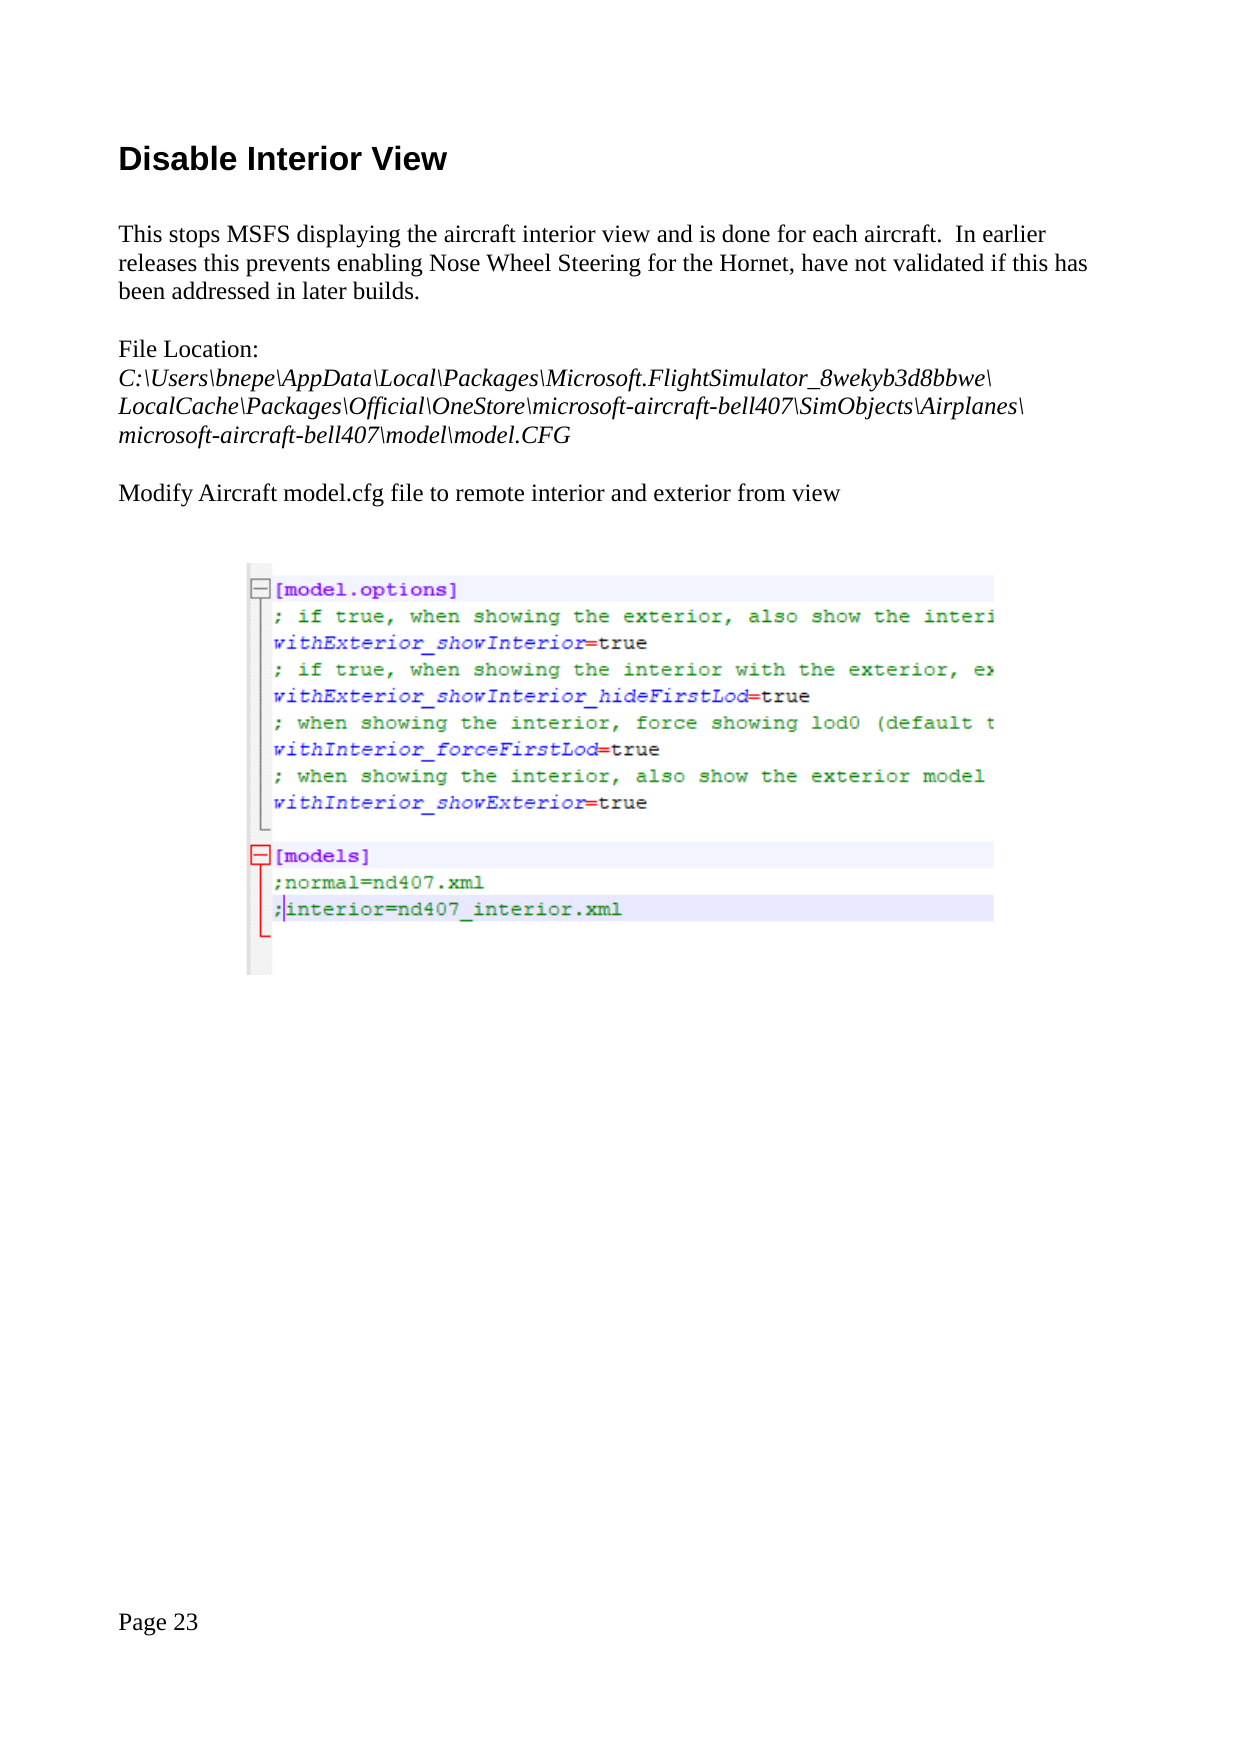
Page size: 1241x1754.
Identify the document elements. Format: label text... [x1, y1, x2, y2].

subtitle Disable Interior View [118, 139, 1122, 178]
text Modify Aircraft model.cfg file to remote interior and exterior from view [118, 478, 1122, 506]
picture [246, 563, 994, 975]
text C:\Users\bnepe\AppData\Local\Packages\Microsoft.FlightSimulator_8wekyb3d8bbwe\LocalCache\Packages\Official\OneStore\microsoft-aircraft-bell407\SimObjects\Airplanes\microsoft-aircraft-bell407\model\model.CFG [118, 363, 1122, 449]
text File Location: [118, 334, 1122, 363]
text This stops MSFS displaying the aircraft interior view and is done for each aircraft. In earlier releases this prevents enabling Nose Wheel Steering for the Hornet, have not validated if this has been addressed in later builds. [118, 219, 1122, 305]
